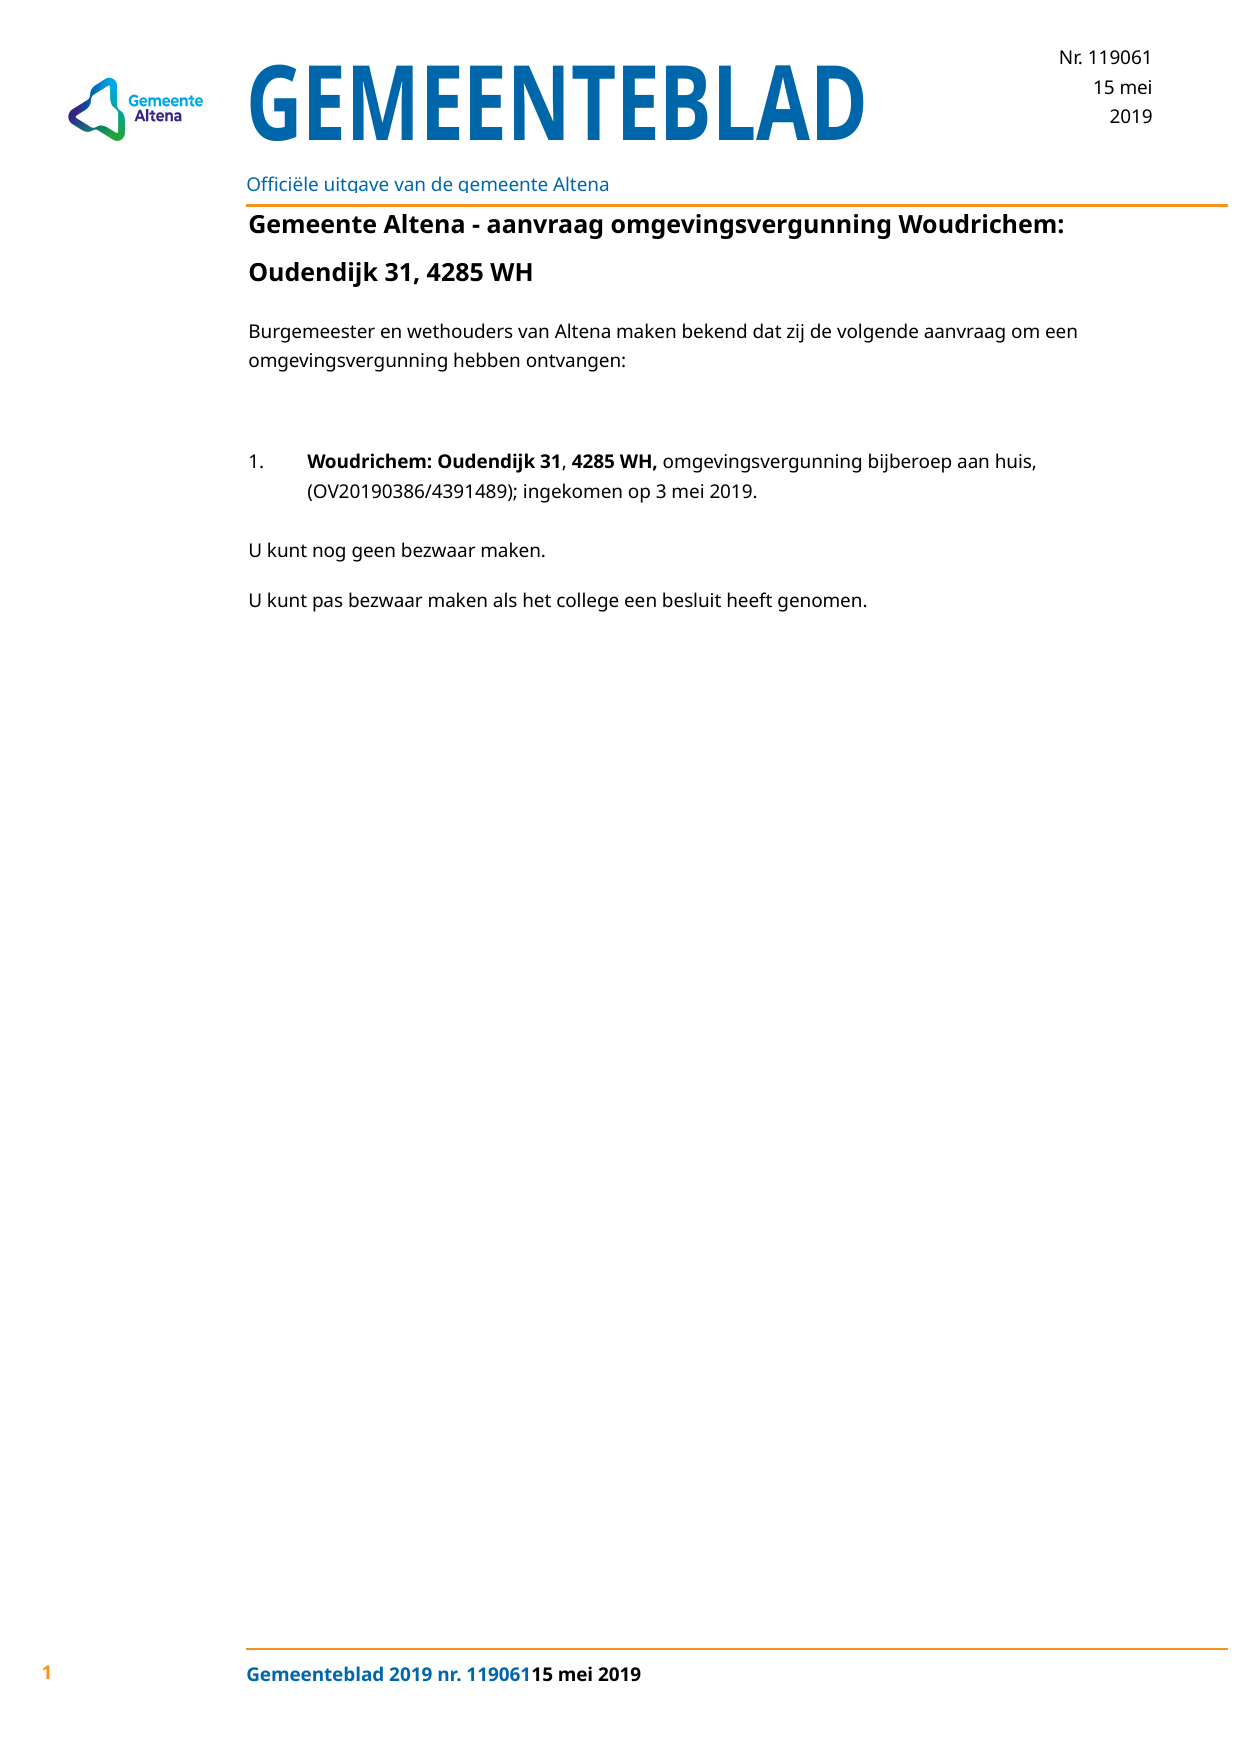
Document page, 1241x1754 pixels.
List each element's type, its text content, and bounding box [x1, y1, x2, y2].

text U kunt pas bezwaar maken als het college een besluit heeft genomen. [248, 587, 1152, 613]
text U kunt nog geen bezwaar maken. [248, 537, 1152, 563]
picture [41, 47, 231, 172]
list Woudrichem: Oudendijk 31, 4285 WH, omgevingsvergunning bijberoep aan huis, (OV20190386/4391489); ingekomen op 3 mei 2019. [248, 448, 1152, 504]
text Burgemeester en wethouders van Altena maken bekend dat zij de volgende aanvraag om een omgevingsvergunning hebben ontvangen: [248, 318, 1152, 373]
text Gemeente Altena - aanvraag omgevingsvergunning Woudrichem: Oudendijk 31, 4285 WH [248, 207, 1152, 288]
